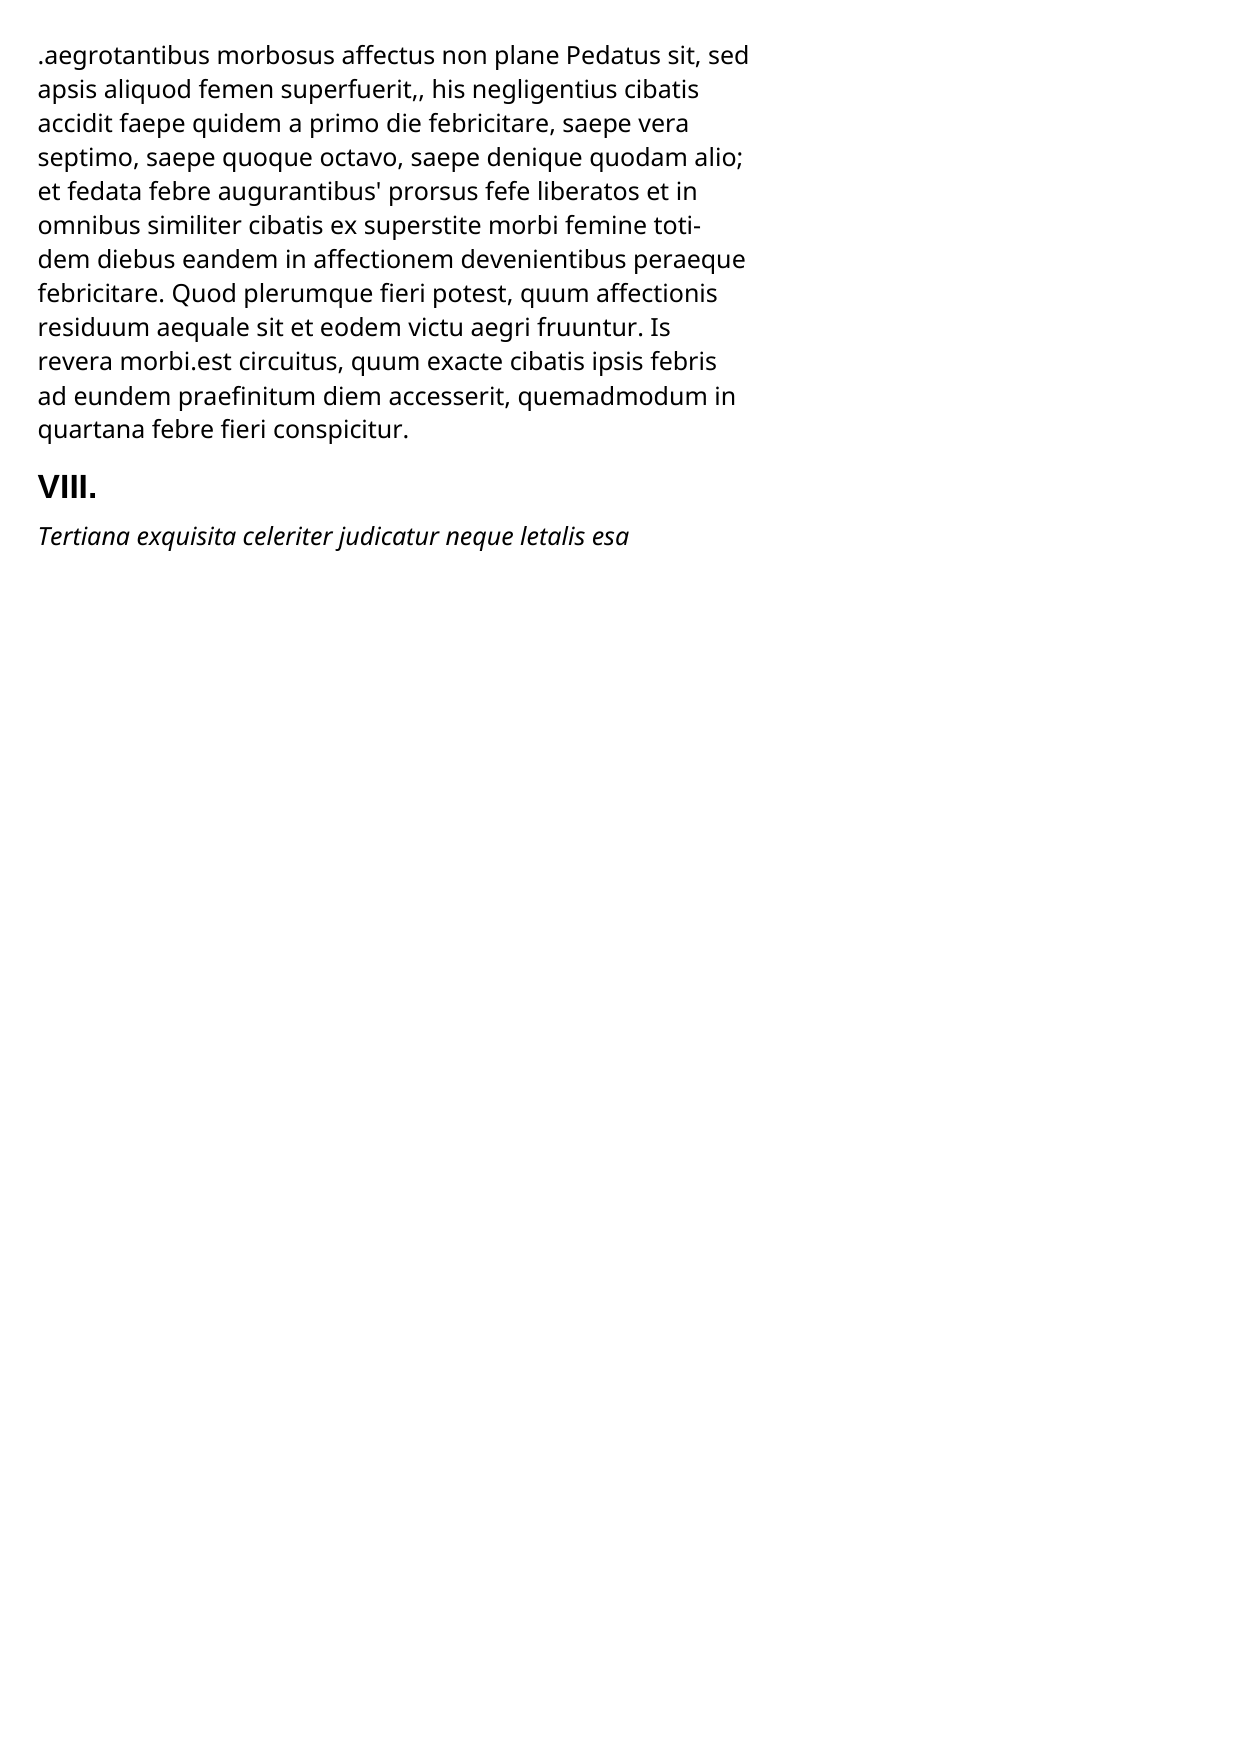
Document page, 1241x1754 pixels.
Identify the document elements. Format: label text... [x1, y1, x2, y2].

text .aegrotantibus morbosus affectus non plane Pedatus sit, sed apsis aliquod femen superfuerit,, his negligentius cibatis accidit faepe quidem a primo die febricitare, saepe vera septimo, saepe quoque octavo, saepe denique quodam alio; et fedata febre augurantibus' prorsus fefe liberatos et in omnibus similiter cibatis ex superstite morbi femine toti- dem diebus eandem in affectionem devenientibus peraeque febricitare. Quod plerumque fieri potest, quum affectionis residuum aequale sit et eodem victu aegri fruuntur. Is revera morbi.est circuitus, quum exacte cibatis ipsis febris ad eundem praefinitum diem accesserit, quemadmodum in quartana febre fieri conspicitur. [37, 37, 1203, 446]
text Tertiana exquisita celeriter judicatur neque letalis esa [37, 518, 1203, 552]
subtitle VIII. [37, 467, 1203, 506]
